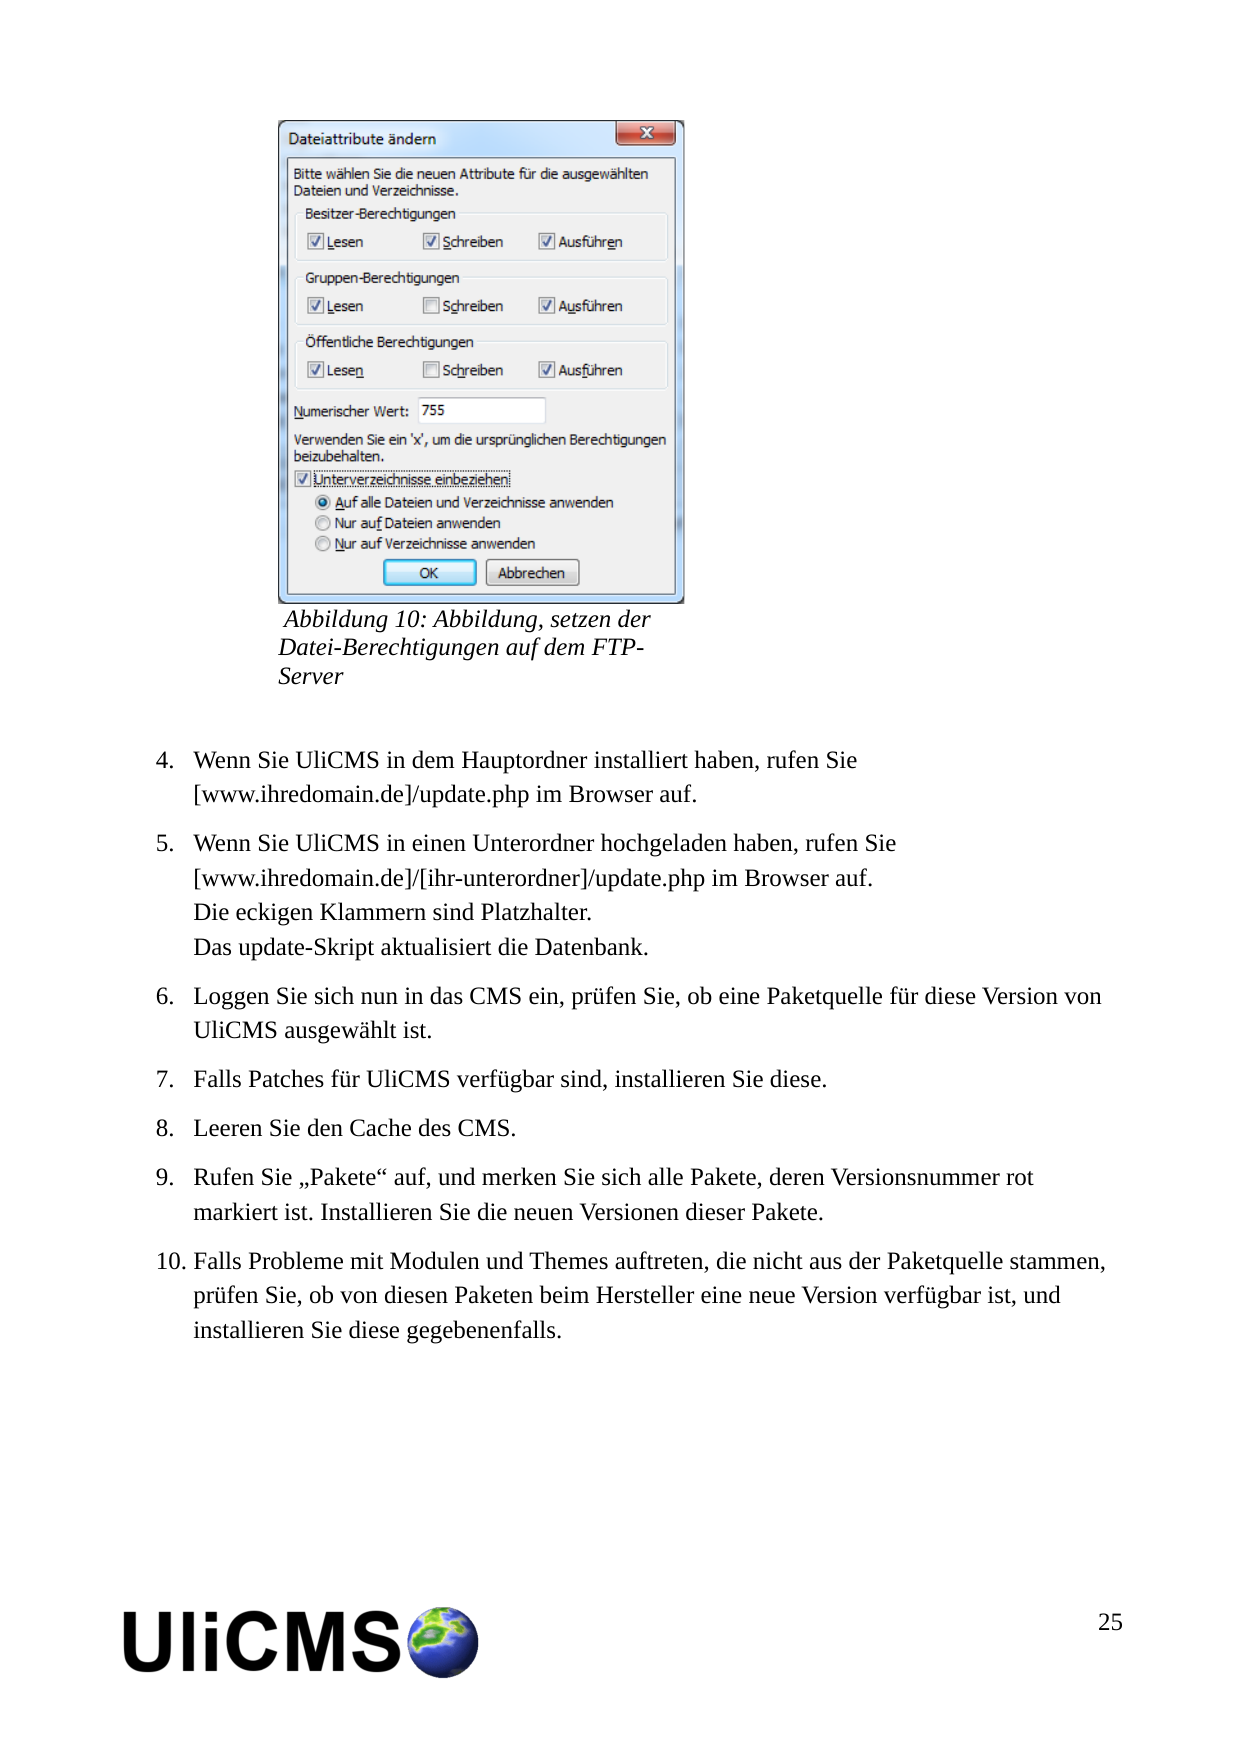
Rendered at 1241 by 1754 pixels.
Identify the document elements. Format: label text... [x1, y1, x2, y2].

list Wenn Sie UliCMS in einen Unterordner hochgeladen haben, rufen Sie [www.ihredomain.de]/[ihr-unterordner]/update.php im Browser auf. Die eckigen Klammern sind Platzhalter. Das update-Skript aktualisiert die Datenbank. [156, 828, 1123, 961]
list Falls Probleme mit Modulen und Themes auftreten, die nicht aus der Paketquelle stammen, prüfen Sie, ob von diesen Paketen beim Hersteller eine neue Version verfügbar ist, und installieren Sie diese gegebenenfalls. [156, 1246, 1123, 1344]
text Abbildung 10: Abbildung, setzen der Datei-Berechtigungen auf dem FTP-Server [278, 604, 684, 690]
list Loggen Sie sich nun in das CMS ein, prüfen Sie, ob eine Paketquelle für diese Version von UliCMS ausgewählt ist. [156, 981, 1123, 1044]
list Leeren Sie den Cache des CMS. [156, 1113, 1123, 1142]
list Wenn Sie UliCMS in dem Hauptordner installiert haben, rufen Sie [www.ihredomain.de]/update.php im Browser auf. [156, 745, 1123, 808]
picture [278, 120, 685, 604]
list Rufen Sie „Pakete“ auf, und merken Sie sich alle Pakete, deren Versionsnummer rot markiert ist. Installieren Sie die neuen Versionen dieser Pakete. [156, 1162, 1123, 1226]
picture [118, 1607, 479, 1681]
list Falls Patches für UliCMS verfügbar sind, installieren Sie diese. [156, 1064, 1123, 1093]
